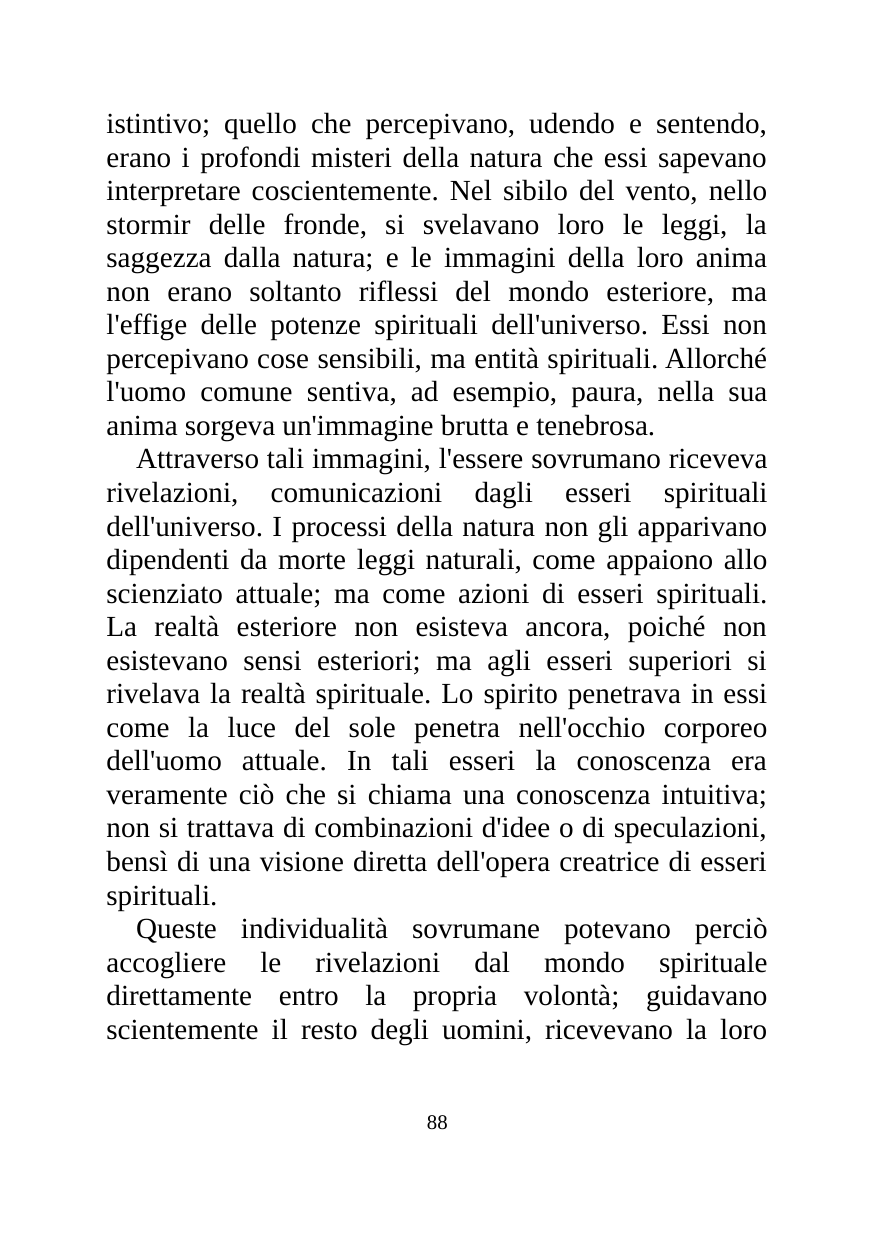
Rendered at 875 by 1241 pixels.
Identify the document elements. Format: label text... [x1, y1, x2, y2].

text Attraverso tali immagini, l'essere sovrumano riceveva rivelazioni, comunicazioni dagli esseri spirituali dell'universo. I processi della natura non gli apparivano dipendenti da morte leggi naturali, come appaiono allo scienziato attuale; ma come azioni di esseri spirituali. La realtà esteriore non esisteva ancora, poiché non esistevano sensi esteriori; ma agli esseri superiori si rivelava la realtà spirituale. Lo spirito penetrava in essi come la luce del sole penetra nell'occhio corporeo dell'uomo attuale. In tali esseri la conoscenza era veramente ciò che si chiama una conoscenza intuitiva; non si trattava di combinazioni d'idee o di speculazioni, bensì di una visione diretta dell'opera creatrice di esseri spirituali. [106, 442, 768, 911]
text Queste individualità sovrumane potevano perciò accogliere le rivelazioni dal mondo spirituale direttamente entro la propria volontà; guidavano scientemente il resto degli uomini, ricevevano la loro [106, 911, 768, 1045]
text istintivo; quello che percepivano, udendo e sentendo, erano i profondi misteri della natura che essi sapevano interpretare coscientemente. Nel sibilo del vento, nello stormir delle fronde, si svelavano loro le leggi, la saggezza dalla natura; e le immagini della loro anima non erano soltanto riflessi del mondo esteriore, ma l'effige delle potenze spirituali dell'universo. Essi non percepivano cose sensibili, ma entità spirituali. Allorché l'uomo comune sentiva, ad esempio, paura, nella sua anima sorgeva un'immagine brutta e tenebrosa. [106, 106, 768, 442]
